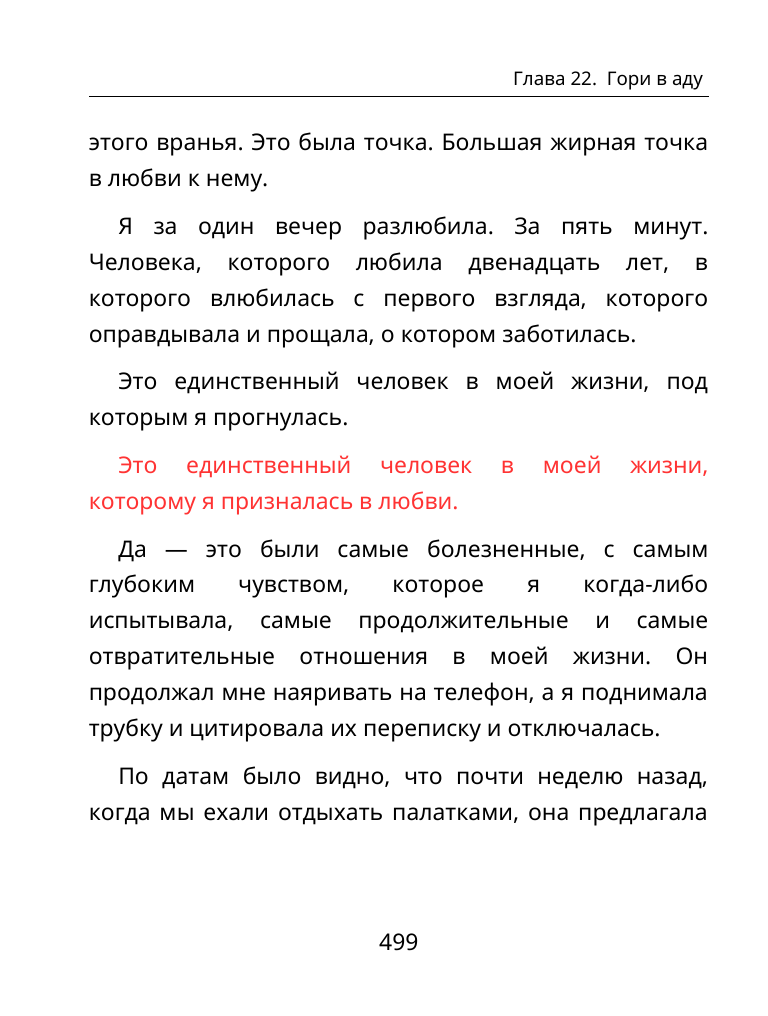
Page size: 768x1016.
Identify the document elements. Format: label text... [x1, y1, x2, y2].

text Это единственный человек в моей жизни, которому я призналась в любви. [88, 449, 709, 516]
text Это единственный человек в моей жизни, под которым я прогнулась. [88, 365, 709, 432]
text По датам было видно, что почти неделю назад, когда мы ехали отдыхать палатками, она предлагала [88, 760, 709, 827]
text Я за один вечер разлюбила. За пять минут. Человека, которого любила двенадцать лет, в которого влюбилась с первого взгляда, которого оправдывала и прощала, о котором заботилась. [88, 210, 709, 349]
text Да — это были самые болезненные, с самым глубоким чувством, которое я когда-либо испытывала, самые продолжительные и самые отвратительные отношения в моей жизни. Он продолжал мне наяривать на телефон, а я поднимала трубку и цитировала их переписку и отключалась. [88, 532, 709, 743]
text этого вранья. Это была точка. Большая жирная точка в любви к нему. [88, 126, 709, 193]
